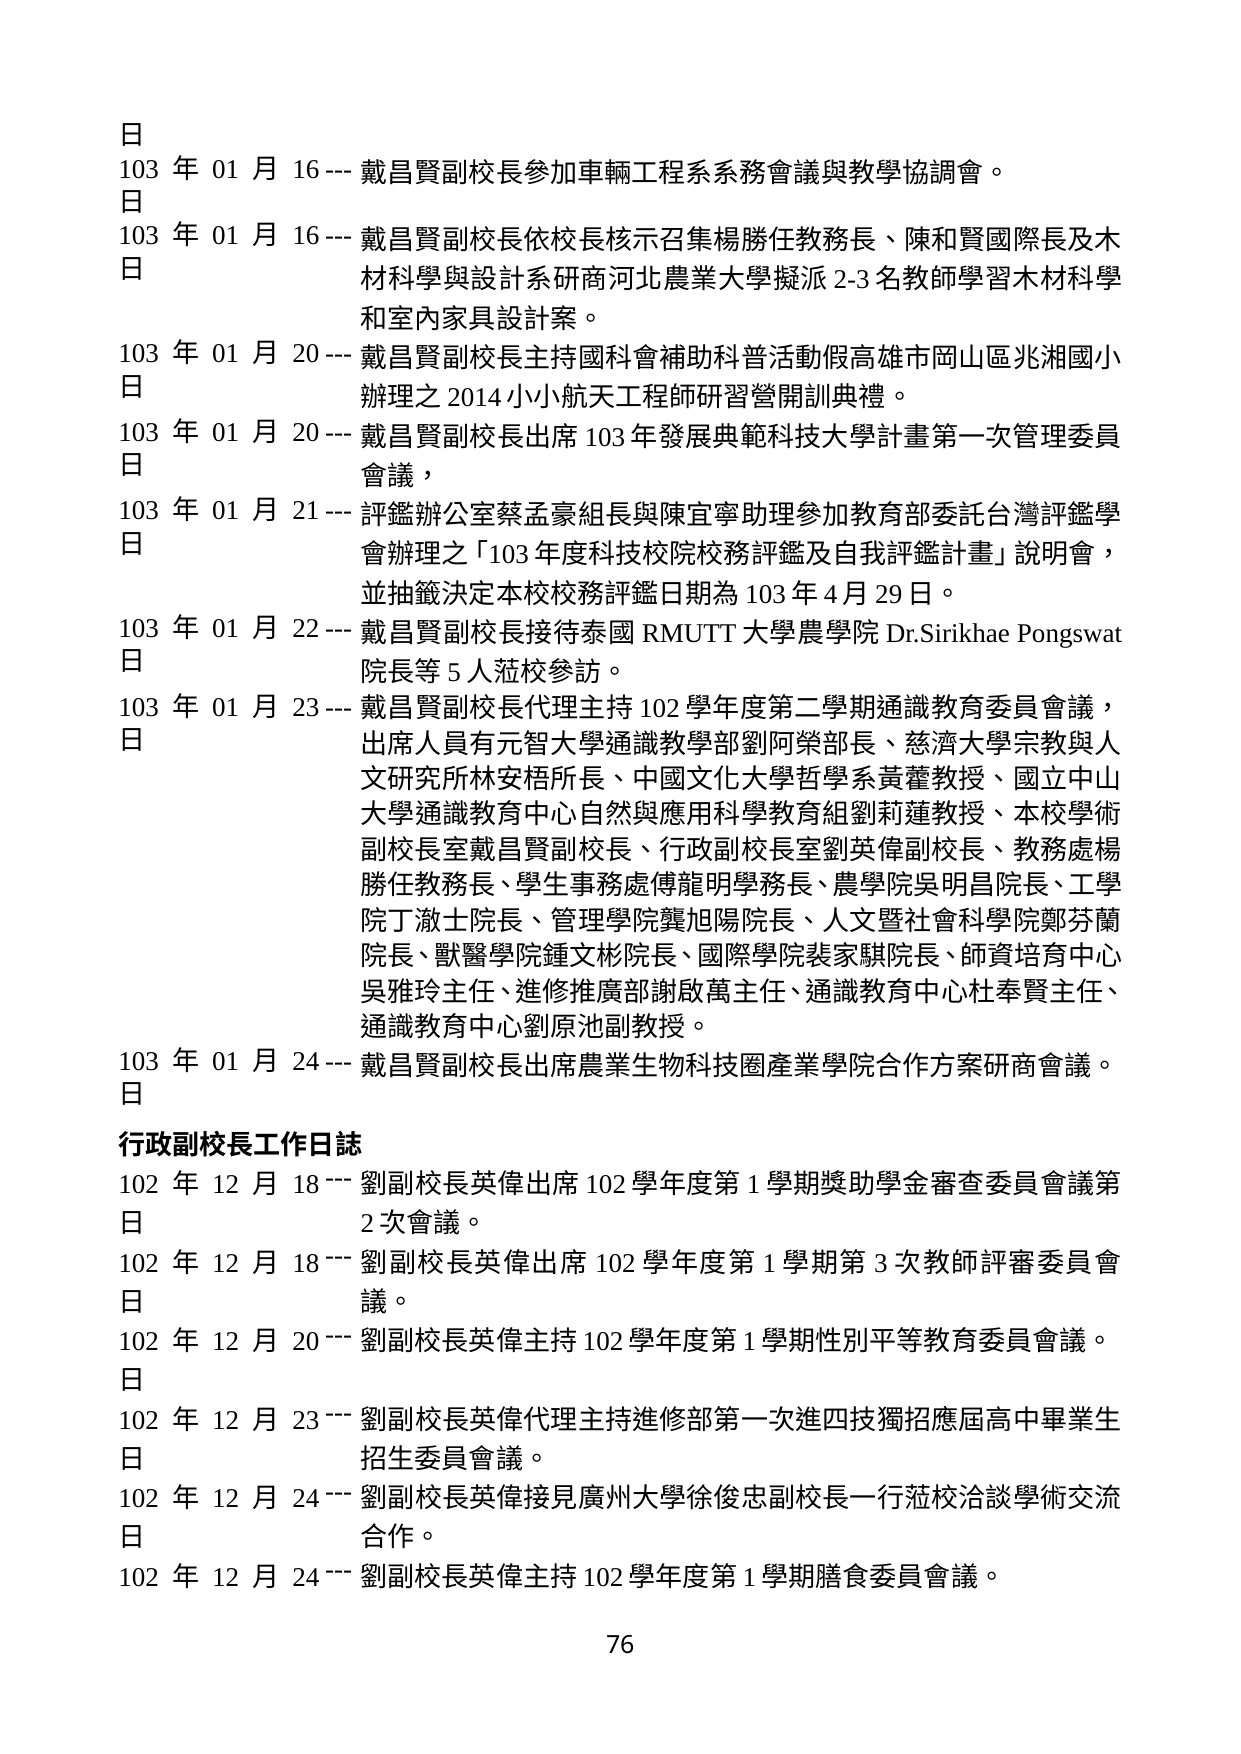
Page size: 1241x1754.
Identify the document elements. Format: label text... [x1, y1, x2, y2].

table_cell 日 [115, 118, 322, 151]
table_cell --- [322, 218, 357, 336]
table_cell --- [322, 118, 357, 151]
table_cell 劉副校長英偉出席102學年度第1學期第3次教師評審委員會議。 [358, 1241, 1125, 1319]
table_cell 102年12月20日 [115, 1319, 322, 1398]
table_cell 戴昌賢副校長參加車輛工程系系務會議與教學協調會。 [358, 151, 1125, 218]
table_cell 103年01月22日 [115, 611, 322, 689]
table_cell --- [322, 415, 357, 493]
table_cell 103年01月21日 [115, 493, 322, 611]
table_cell 戴昌賢副校長主持國科會補助科普活動假高雄市岡山區兆湘國小辦理之2014小小航天工程師研習營開訓典禮。 [358, 336, 1125, 414]
table_cell --- [322, 1398, 357, 1476]
table_cell --- [322, 493, 357, 611]
table_cell 劉副校長英偉代理主持進修部第一次進四技獨招應屆高中畢業生招生委員會議。 [358, 1398, 1125, 1476]
table_cell --- [322, 611, 357, 689]
table_cell --- [322, 1162, 357, 1241]
table_cell --- [322, 1555, 357, 1594]
table_cell 102年12月18日 [115, 1162, 322, 1241]
table_cell 102年12月18日 [115, 1241, 322, 1319]
table_cell --- [322, 336, 357, 414]
table_cell 劉副校長英偉接見廣州大學徐俊忠副校長一行蒞校洽談學術交流合作。 [358, 1476, 1125, 1555]
table_cell [358, 118, 1125, 151]
table_cell 戴昌賢副校長出席農業生物科技圈產業學院合作方案研商會議。 [358, 1044, 1125, 1110]
table_cell 劉副校長英偉主持102學年度第1學期性別平等教育委員會議。 [358, 1319, 1125, 1398]
table_cell 戴昌賢副校長代理主持102學年度第二學期通識教育委員會議，出席人員有元智大學通識教學部劉阿榮部長、慈濟大學宗教與人文研究所林安梧所長、中國文化大學哲學系黃藿教授、國立中山大學通識教育中心自然與應用科學教育組劉莉蓮教授、本校學術副校長室戴昌賢副校長、行政副校長室劉英偉副校長、教務處楊勝任教務長、學生事務處傅龍明學務長、農學院吳明昌院長、工學院丁澈士院長、管理學院龔旭陽院長、人文暨社會科學院鄭芬蘭院長、獸醫學院鍾文彬院長、國際學院裴家騏院長、師資培育中心吳雅玲主任、進修推廣部謝啟萬主任、通識教育中心杜奉賢主任、通識教育中心劉原池副教授。 [358, 689, 1125, 1043]
table_cell 戴昌賢副校長依校長核示召集楊勝任教務長、陳和賢國際長及木材科學與設計系研商河北農業大學擬派2-3名教師學習木材科學和室內家具設計案。 [358, 218, 1125, 336]
table_cell --- [322, 151, 357, 218]
table_cell 劉副校長英偉出席102學年度第1學期獎助學金審查委員會議第2次會議。 [358, 1162, 1125, 1241]
table_cell 評鑑辦公室蔡孟豪組長與陳宜寧助理參加教育部委託台灣評鑑學會辦理之「103年度科技校院校務評鑑及自我評鑑計畫」說明會，並抽籤決定本校校務評鑑日期為103年4月29日。 [358, 493, 1125, 611]
table_cell 103年01月16日 [115, 218, 322, 336]
table_cell 103年01月24日 [115, 1044, 322, 1110]
table_cell --- [322, 1319, 357, 1398]
table_cell --- [322, 1044, 357, 1110]
table_cell --- [322, 689, 357, 1043]
table_cell --- [322, 1241, 357, 1319]
table_cell 102年12月24 [115, 1555, 322, 1594]
table_cell --- [322, 1476, 357, 1555]
table_cell 103年01月20日 [115, 336, 322, 414]
table_cell 103年01月20日 [115, 415, 322, 493]
table_cell 102年12月24日 [115, 1476, 322, 1555]
table_cell 劉副校長英偉主持102學年度第1學期膳食委員會議。 [358, 1555, 1125, 1594]
table_cell 戴昌賢副校長接待泰國RMUTT大學農學院Dr.Sirikhae Pongswat院長等5人蒞校參訪。 [358, 611, 1125, 689]
table_cell 103年01月16日 [115, 151, 322, 218]
table_cell 103年01月23日 [115, 689, 322, 1043]
table_cell 行政副校長工作日誌 [115, 1110, 1125, 1162]
table_cell 戴昌賢副校長出席103年發展典範科技大學計畫第一次管理委員會議， [358, 415, 1125, 493]
table_cell 102年12月23日 [115, 1398, 322, 1476]
